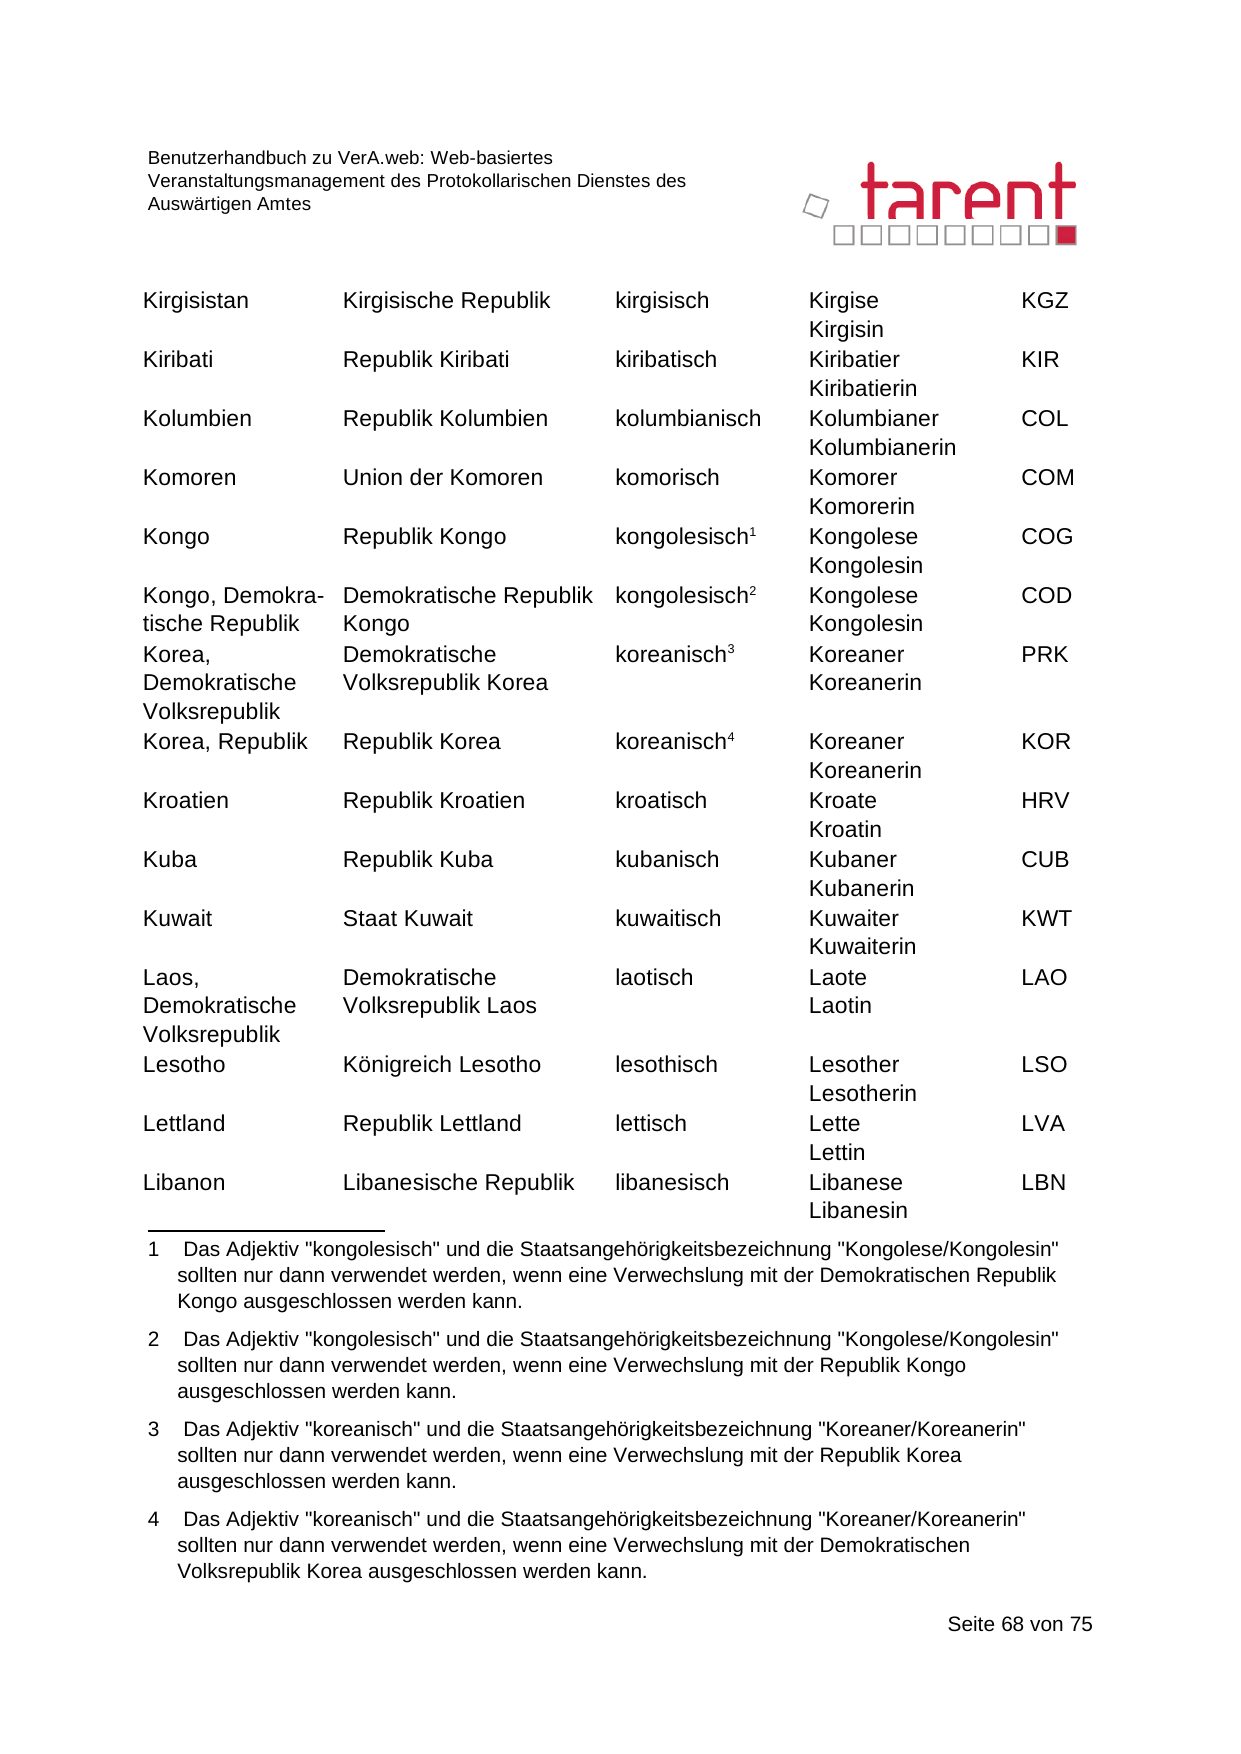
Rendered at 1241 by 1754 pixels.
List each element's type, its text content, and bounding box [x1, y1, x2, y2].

table_cell lettisch [608, 1106, 801, 1165]
table_cell Kiribati [135, 343, 335, 401]
table_cell Kongo [135, 519, 335, 578]
table_cell Koreaner Koreanerin [801, 724, 1014, 783]
table_cell Laote Laotin [801, 960, 1014, 1047]
table_cell KWT [1014, 901, 1107, 960]
table_cell laotisch [608, 960, 801, 1047]
table_cell Lesother Lesotherin [801, 1047, 1014, 1106]
table_cell Kongo, Demokra­tische Republik [135, 578, 335, 637]
table_cell Republik Kuba [335, 842, 608, 901]
table_cell Kolumbianer Kolumbianerin [801, 401, 1014, 460]
table_cell Union der Komoren [335, 460, 608, 519]
table_cell Libanesische Republik [335, 1165, 608, 1224]
table_cell HRV [1014, 783, 1107, 842]
table_cell CUB [1014, 842, 1107, 901]
table_cell Komorer Komorerin [801, 460, 1014, 519]
table_cell Lettland [135, 1106, 335, 1165]
table_cell kirgisisch [608, 284, 801, 343]
table_cell KGZ [1014, 284, 1107, 343]
table_cell libanesisch [608, 1165, 801, 1224]
table_cell Kroate Kroatin [801, 783, 1014, 842]
table_cell Kroatien [135, 783, 335, 842]
table_cell LAO [1014, 960, 1107, 1047]
picture [790, 151, 1091, 255]
table_cell COM [1014, 460, 1107, 519]
table_cell Lesotho [135, 1047, 335, 1106]
table_cell Republik Kiribati [335, 343, 608, 401]
table_cell Koreaner Koreanerin [801, 637, 1014, 724]
table_cell Komoren [135, 460, 335, 519]
table_cell LBN [1014, 1165, 1107, 1224]
table_cell Kongolese Kongolesin [801, 578, 1014, 637]
table_cell Kongolese Kongolesin [801, 519, 1014, 578]
table_cell lesothisch [608, 1047, 801, 1106]
table_cell kubanisch [608, 842, 801, 901]
table_cell Staat Kuwait [335, 901, 608, 960]
table_cell COG [1014, 519, 1107, 578]
table_cell PRK [1014, 637, 1107, 724]
table_cell Kirgisistan [135, 284, 335, 343]
table_cell koreanisch [608, 637, 801, 724]
table_cell Demokratische Volksrepublik Korea [335, 637, 608, 724]
table_cell Kirgise Kirgisin [801, 284, 1014, 343]
table_cell Republik Kolumbien [335, 401, 608, 460]
table_cell Lette Lettin [801, 1106, 1014, 1165]
table_cell Demokratische Republik Kongo [335, 578, 608, 637]
table_cell KIR [1014, 343, 1107, 401]
table_cell Kirgisische Republik [335, 284, 608, 343]
table_cell Republik Lettland [335, 1106, 608, 1165]
table_cell Kuba [135, 842, 335, 901]
table_cell LSO [1014, 1047, 1107, 1106]
table_cell kolumbianisch [608, 401, 801, 460]
table_cell KOR [1014, 724, 1107, 783]
table_cell komorisch [608, 460, 801, 519]
table_cell kuwaitisch [608, 901, 801, 960]
table_cell LVA [1014, 1106, 1107, 1165]
table_cell Kubaner Kubanerin [801, 842, 1014, 901]
table_cell Republik Kongo [335, 519, 608, 578]
table_cell Korea, Demokratische Volksrepublik [135, 637, 335, 724]
table_cell Kolumbien [135, 401, 335, 460]
table_cell Kiribatier Kiribatierin [801, 343, 1014, 401]
table_cell kongolesisch [608, 519, 801, 578]
table_cell Libanese Libanesin [801, 1165, 1014, 1224]
table_cell Republik Korea [335, 724, 608, 783]
table_cell Libanon [135, 1165, 335, 1224]
table_cell kroatisch [608, 783, 801, 842]
table_cell Republik Kroatien [335, 783, 608, 842]
table_cell Demokratische Volksrepublik Laos [335, 960, 608, 1047]
table_cell kiribatisch [608, 343, 801, 401]
table_cell koreanisch [608, 724, 801, 783]
table_cell COD [1014, 578, 1107, 637]
table_cell Laos, Demokratische Volksrepublik [135, 960, 335, 1047]
table_cell Kuwaiter Kuwaiterin [801, 901, 1014, 960]
table_cell Korea, Republik [135, 724, 335, 783]
table_cell Königreich Lesotho [335, 1047, 608, 1106]
table_cell Kuwait [135, 901, 335, 960]
table_cell kongolesisch [608, 578, 801, 637]
table_cell COL [1014, 401, 1107, 460]
